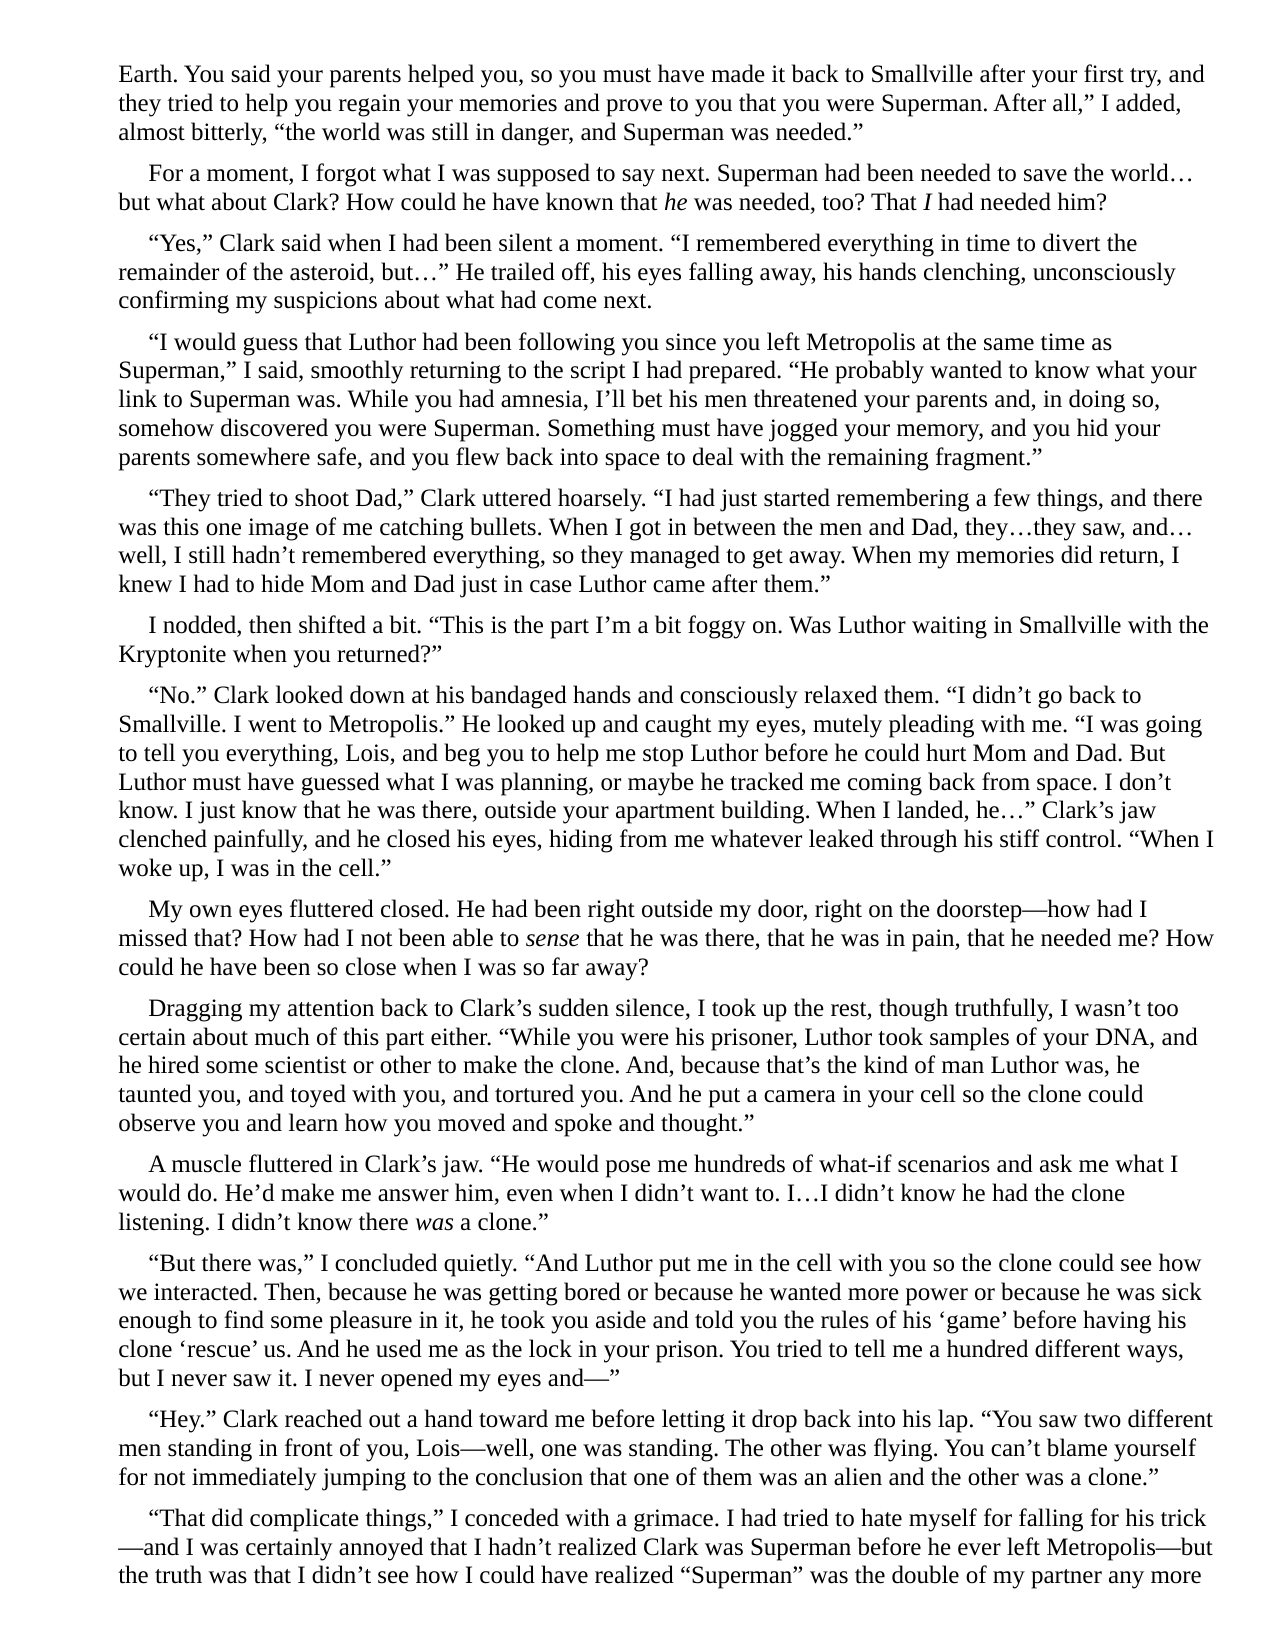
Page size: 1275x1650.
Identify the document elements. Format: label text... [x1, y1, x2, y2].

text Earth. You said your parents helped you, so you must have made it back to Smallville after your first try, and they tried to help you regain your memories and prove to you that you were Superman. After all,” I added, almost bitterly, “the world was still in danger, and Superman was needed.” [118, 59, 1216, 145]
text “Hey.” Clark reached out a hand toward me before letting it drop back into his lap. “You saw two different men standing in front of you, Lois—well, one was standing. The other was flying. You can’t blame yourself for not immediately jumping to the conclusion that one of them was an alien and the other was a clone.” [118, 1404, 1216, 1490]
text “Yes,” Clark said when I had been silent a moment. “I remembered everything in time to divert the remainder of the asteroid, but…” He trailed off, his eyes falling away, his hands clenching, unconsciously confirming my suspicions about what had come next. [118, 228, 1216, 314]
text “But there was,” I concluded quietly. “And Luthor put me in the cell with you so the clone could see how we interacted. Then, because he was getting bored or because he wanted more power or because he was sick enough to find some pleasure in it, he took you aside and told you the rules of his ‘game’ before having his clone ‘rescue’ us. And he used me as the lock in your prison. You tried to tell me a hundred different ways, but I never saw it. I never opened my eyes and—” [118, 1248, 1216, 1392]
text My own eyes fluttered closed. He had been right outside my door, right on the doorstep—how had I missed that? How had I not been able to sense that he was there, that he was in pain, that he needed me? How could he have been so close when I was so far away? [118, 894, 1216, 980]
text Dragging my attention back to Clark’s sudden silence, I took up the rest, though truthfully, I wasn’t too certain about much of this part either. “While you were his prisoner, Luthor took samples of your DNA, and he hired some scientist or other to make the clone. And, because that’s the kind of man Luthor was, he taunted you, and toyed with you, and tortured you. And he put a camera in your cell so the clone could observe you and learn how you moved and spoke and thought.” [118, 993, 1216, 1137]
text For a moment, I forgot what I was supposed to say next. Superman had been needed to save the world…but what about Clark? How could he have known that he was needed, too? That I had needed him? [118, 158, 1216, 215]
text “They tried to shoot Dad,” Clark uttered hoarsely. “I had just started remembering a few things, and there was this one image of me catching bullets. When I got in between the men and Dad, they…they saw, and…well, I still hadn’t remembered everything, so they managed to get away. When my memories did return, I knew I had to hide Mom and Dad just in case Luthor came after them.” [118, 483, 1216, 598]
text A muscle fluttered in Clark’s jaw. “He would pose me hundreds of what-if scenarios and ask me what I would do. He’d make me answer him, even when I didn’t want to. I…I didn’t know he had the clone listening. I didn’t know there was a clone.” [118, 1149, 1216, 1235]
text I nodded, then shifted a bit. “This is the part I’m a bit foggy on. Was Luthor waiting in Smallville with the Kryptonite when you returned?” [118, 610, 1216, 668]
text “That did complicate things,” I conceded with a grimace. I had tried to hate myself for falling for his trick—and I was certainly annoyed that I hadn’t realized Clark was Superman before he ever left Metropolis—but the truth was that I didn’t see how I could have realized “Superman” was the double of my partner any more [118, 1503, 1216, 1589]
text “No.” Clark looked down at his bandaged hands and consciously relaxed them. “I didn’t go back to Smallville. I went to Metropolis.” He looked up and caught my eyes, mutely pleading with me. “I was going to tell you everything, Lois, and beg you to help me stop Luthor before he could hurt Mom and Dad. But Luthor must have guessed what I was planning, or maybe he tracked me coming back from space. I don’t know. I just know that he was there, outside your apartment building. When I landed, he…” Clark’s jaw clenched painfully, and he closed his eyes, hiding from me whatever leaked through his stiff control. “When I woke up, I was in the cell.” [118, 680, 1216, 882]
text “I would guess that Luthor had been following you since you left Metropolis at the same time as Superman,” I said, smoothly returning to the script I had prepared. “He probably wanted to know what your link to Superman was. While you had amnesia, I’ll bet his men threatened your parents and, in doing so, somehow discovered you were Superman. Something must have jogged your memory, and you hid your parents somewhere safe, and you flew back into space to deal with the remaining fragment.” [118, 327, 1216, 470]
